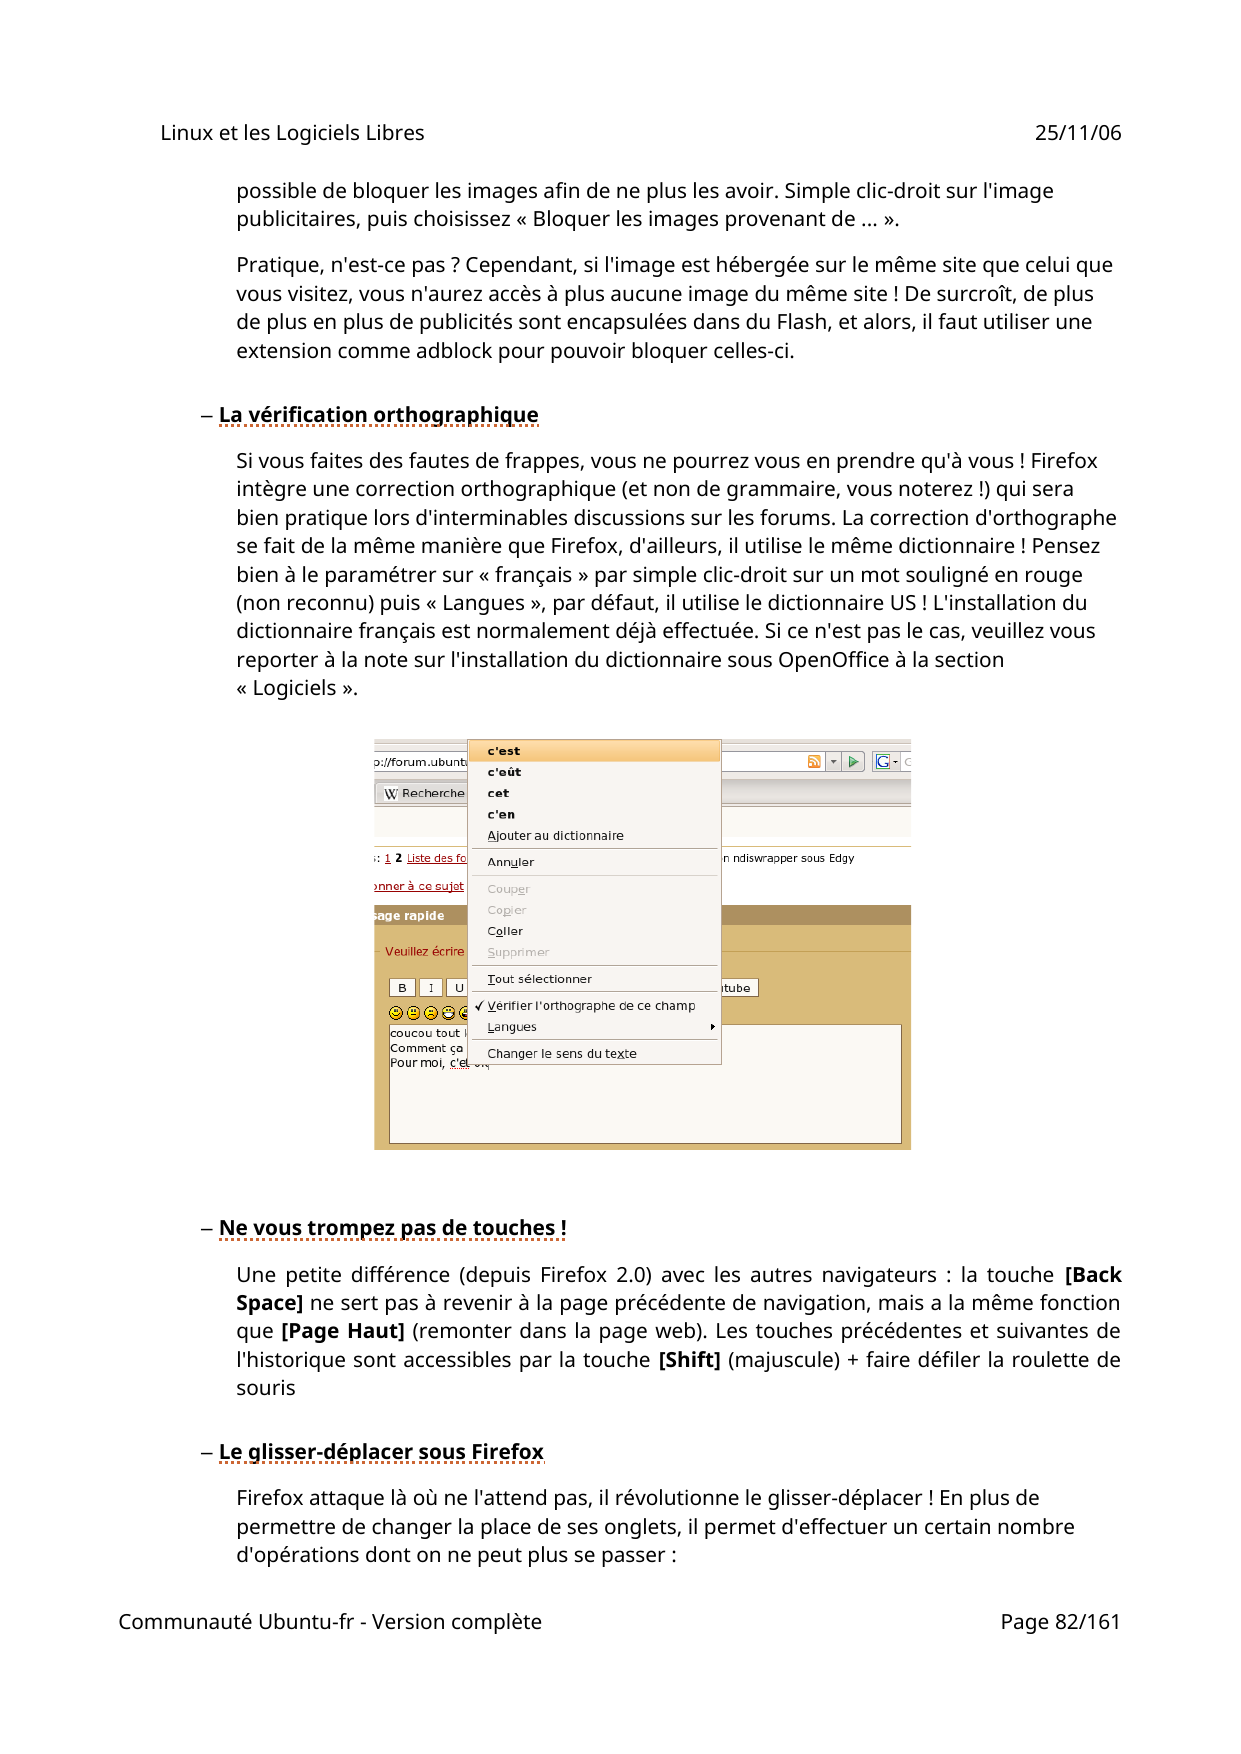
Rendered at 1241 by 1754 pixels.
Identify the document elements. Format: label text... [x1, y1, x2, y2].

subtitle La vérification orthographique [201, 400, 1122, 428]
picture [374, 739, 912, 1150]
text Pratique, n'est-ce pas ? Cependant, si l'image est hébergée sur le même site que celui que vous visitez, vous n'aurez accès à plus aucune image du même site ! De surcroît, de plus de plus en plus de publicités sont encapsulées dans du Flash, et alors, il faut utiliser une extension comme adblock pour pouvoir bloquer celles-ci. [236, 251, 1122, 364]
text Une petite différence (depuis Firefox 2.0) avec les autres navigateurs : la touche [Back Space] ne sert pas à revenir à la page précédente de navigation, mais a la même fonction que [Page Haut] (remonter dans la page web). Les touches précédentes et suivantes de l'historique sont accessibles par la touche [Shift] (majuscule) + faire défiler la roulette de souris [236, 1260, 1122, 1402]
text Si vous faites des fautes de frappes, vous ne pourrez vous en prendre qu'à vous ! Firefox intègre une correction orthographique (et non de grammaire, vous noterez !) qui sera bien pratique lors d'interminables discussions sur les forums. La correction d'orthographe se fait de la même manière que Firefox, d'ailleurs, il utilise le même dictionnaire ! Pensez bien à le paramétrer sur « français » par simple clic-droit sur un mot souligné en rouge (non reconnu) puis « Langues », par défaut, il utilise le dictionnaire US ! L'installation du dictionnaire français est normalement déjà effectuée. Si ce n'est pas le cas, veuillez vous reporter à la note sur l'installation du dictionnaire sous OpenOffice à la section « Logiciels ». [236, 446, 1122, 702]
text Firefox attaque là où ne l'attend pas, il révolutionne le glisser-déplacer ! En plus de permettre de changer la place de ses onglets, il permet d'effectuer un certain nombre d'opérations dont on ne peut plus se passer : [236, 1483, 1122, 1569]
text possible de bloquer les images afin de ne plus les avoir. Simple clic-droit sur l'image publicitaires, puis choisissez « Bloquer les images provenant de ... ». [236, 176, 1122, 233]
subtitle Ne vous trompez pas de touches ! [201, 1213, 1122, 1242]
subtitle Le glisser-déplacer sous Firefox [201, 1437, 1122, 1466]
